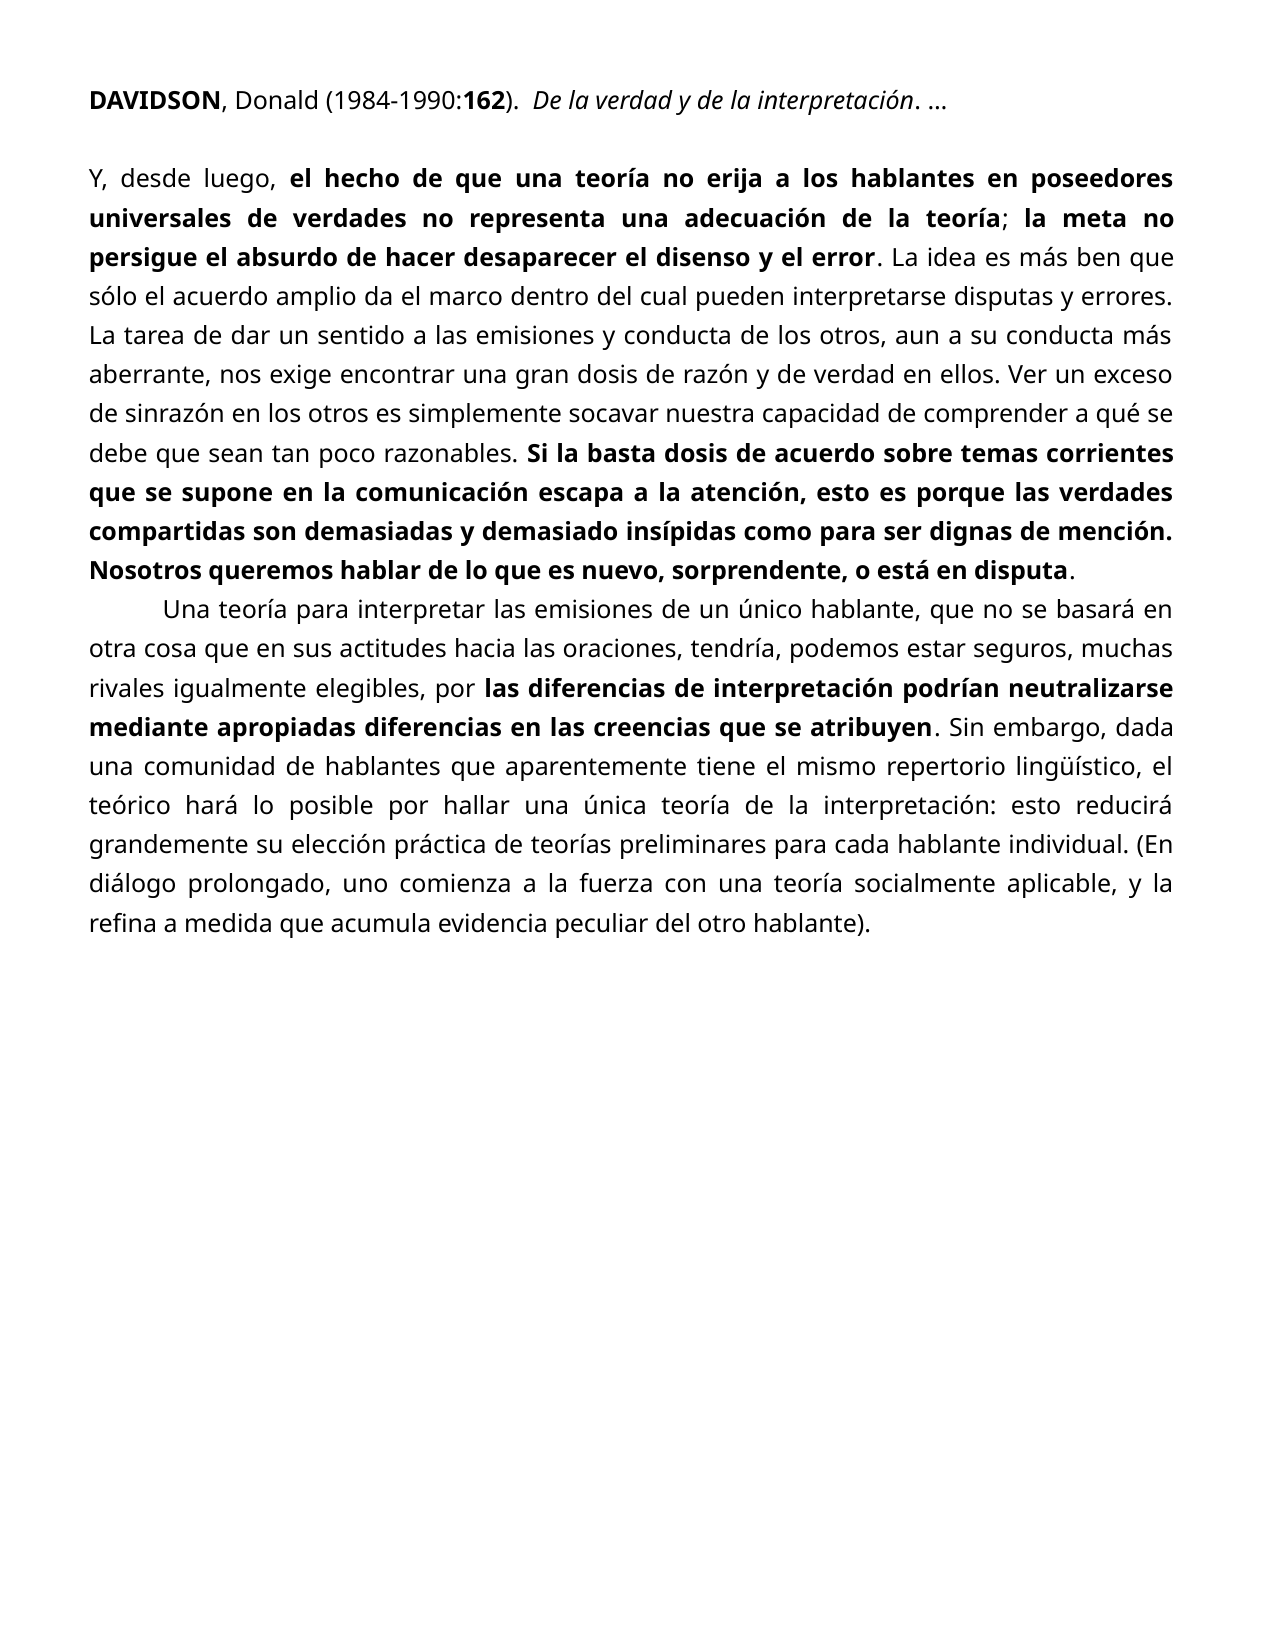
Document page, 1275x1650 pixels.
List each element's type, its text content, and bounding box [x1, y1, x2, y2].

text Y, desde luego, el hecho de que una teoría no erija a los hablantes en poseedores universales de verdades no representa una adecuación de la teoría; la meta no persigue el absurdo de hacer desaparecer el disenso y el error. La idea es más ben que sólo el acuerdo amplio da el marco dentro del cual pueden interpretarse disputas y errores. La tarea de dar un sentido a las emisiones y conducta de los otros, aun a su conducta más aberrante, nos exige encontrar una gran dosis de razón y de verdad en ellos. Ver un exceso de sinrazón en los otros es simplemente socavar nuestra capacidad de comprender a qué se debe que sean tan poco razonables. Si la basta dosis de acuerdo sobre temas corrientes que se supone en la comunicación escapa a la atención, esto es porque las verdades compartidas son demasiadas y demasiado insípidas como para ser dignas de mención. Nosotros queremos hablar de lo que es nuevo, sorprendente, o está en disputa. [88, 161, 1174, 587]
text DAVIDSON, Donald (1984-1990:162). De la verdad y de la interpretación. … [88, 83, 1174, 117]
text Una teoría para interpretar las emisiones de un único hablante, que no se basará en otra cosa que en sus actitudes hacia las oraciones, tendría, podemos estar seguros, muchas rivales igualmente elegibles, por las diferencias de interpretación podrían neutralizarse mediante apropiadas diferencias en las creencias que se atribuyen. Sin embargo, dada una comunidad de hablantes que aparentemente tiene el mismo repertorio lingüístico, el teórico hará lo posible por hallar una única teoría de la interpretación: esto reducirá grandemente su elección práctica de teorías preliminares para cada hablante individual. (En diálogo prolongado, uno comienza a la fuerza con una teoría socialmente aplicable, y la refina a medida que acumula evidencia peculiar del otro hablante). [88, 592, 1174, 939]
